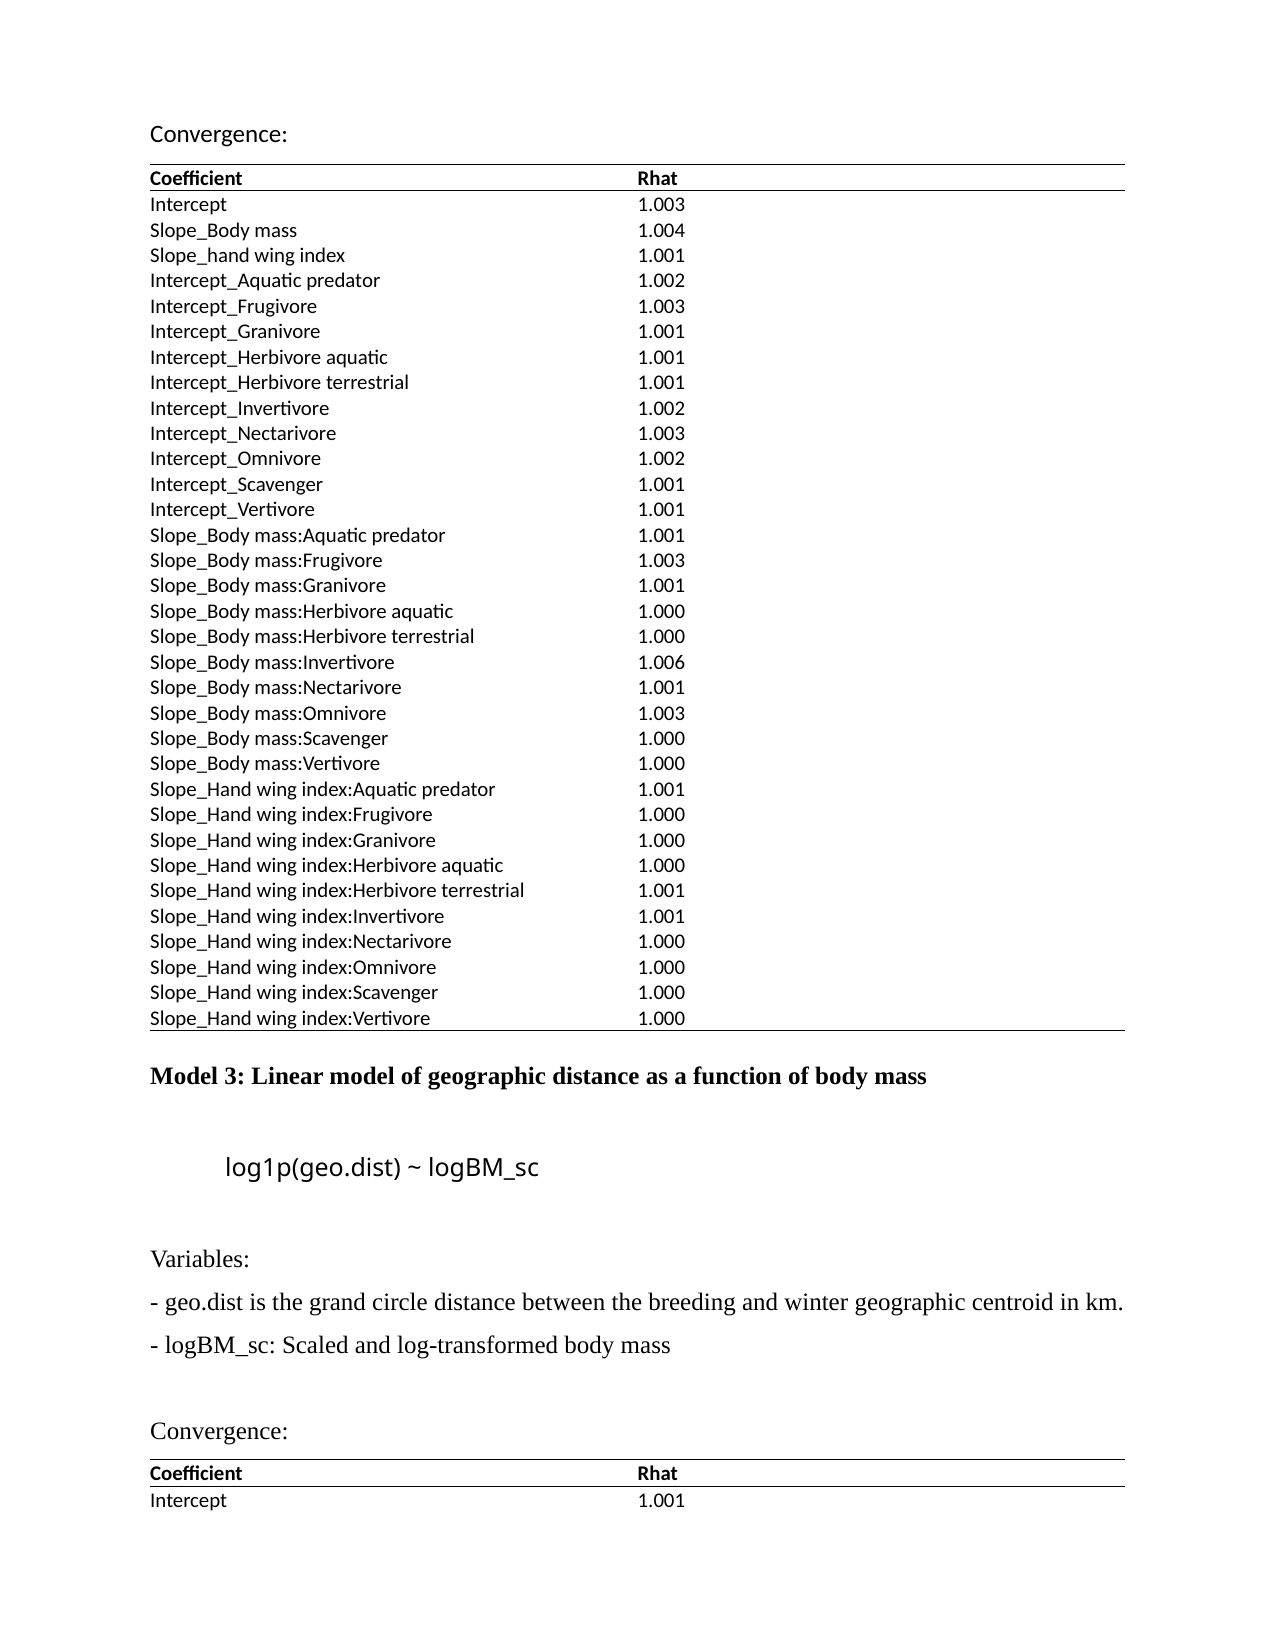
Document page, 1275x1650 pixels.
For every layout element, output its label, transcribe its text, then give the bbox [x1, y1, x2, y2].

table_cell Slope_Body mass:Invertivore [150, 649, 637, 674]
table_cell Slope_Body mass:Frugivore [150, 547, 637, 573]
table_cell 1.000 [638, 751, 1125, 776]
table_cell 1.000 [638, 954, 1125, 979]
table_cell Intercept_Herbivore terrestrial [150, 369, 637, 395]
table_cell 1.001 [638, 242, 1125, 268]
table_cell Slope_Hand wing index:Scavenger [150, 979, 637, 1005]
table_cell Slope_Body mass:Granivore [150, 573, 637, 598]
table_cell Intercept_Vertivore [150, 496, 637, 522]
table_cell Intercept_Nectarivore [150, 420, 637, 446]
table_cell 1.003 [638, 420, 1125, 446]
table_cell 1.004 [638, 217, 1125, 242]
table_cell Intercept [150, 191, 637, 217]
table_cell Slope_hand wing index [150, 242, 637, 268]
table_cell Slope_Body mass [150, 217, 637, 242]
table_cell Slope_Hand wing index:Vertivore [150, 1005, 637, 1030]
table_cell Intercept_Omnivore [150, 446, 637, 471]
table_cell 1.000 [638, 725, 1125, 751]
table_cell 1.001 [638, 319, 1125, 344]
table_cell Slope_Hand wing index:Herbivore terrestrial [150, 878, 637, 903]
table_cell Slope_Body mass:Vertivore [150, 751, 637, 776]
table_cell 1.001 [638, 369, 1125, 395]
table_cell Intercept_Scavenger [150, 471, 637, 496]
text Model 3: Linear model of geographic distance as a function of body mass [150, 1061, 1125, 1089]
table_cell 1.001 [638, 471, 1125, 496]
table_cell 1.001 [638, 522, 1125, 547]
table_cell 1.000 [638, 979, 1125, 1005]
table_header Rhat [638, 1460, 1125, 1486]
table_cell Slope_Hand wing index:Invertivore [150, 903, 637, 928]
text log1p(geo.dist) ~ logBM_sc [225, 1104, 1125, 1184]
table_header Coefficient [150, 1460, 637, 1486]
table_cell 1.002 [638, 268, 1125, 293]
table_cell Slope_Body mass:Herbivore terrestrial [150, 624, 637, 649]
table_cell 1.001 [638, 496, 1125, 522]
table_cell 1.000 [638, 827, 1125, 852]
table_cell 1.003 [638, 700, 1125, 725]
table_cell 1.001 [638, 878, 1125, 903]
table_cell 1.001 [638, 776, 1125, 801]
table_cell Slope_Body mass:Aquatic predator [150, 522, 637, 547]
table_cell Slope_Body mass:Scavenger [150, 725, 637, 751]
table_cell 1.000 [638, 929, 1125, 954]
table_header Coefficient [150, 165, 637, 190]
table_cell Slope_Hand wing index:Herbivore aquatic [150, 852, 637, 878]
text - geo.dist is the grand circle distance between the breeding and winter geographic centroid in km. [150, 1287, 1125, 1316]
table_cell 1.000 [638, 624, 1125, 649]
table_cell Intercept_Frugivore [150, 293, 637, 318]
text Variables: [150, 1244, 1125, 1272]
table_cell Slope_Hand wing index:Frugivore [150, 801, 637, 827]
table_cell Slope_Body mass:Herbivore aquatic [150, 598, 637, 623]
table_cell Intercept_Granivore [150, 319, 637, 344]
table_cell 1.001 [638, 674, 1125, 700]
table_cell Slope_Hand wing index:Nectarivore [150, 929, 637, 954]
table_cell 1.000 [638, 852, 1125, 878]
table_cell 1.001 [638, 903, 1125, 928]
table_cell 1.003 [638, 547, 1125, 573]
table_cell 1.000 [638, 1005, 1125, 1030]
table_cell 1.006 [638, 649, 1125, 674]
table_cell 1.001 [638, 344, 1125, 369]
text Convergence: [150, 118, 1125, 149]
table_cell Intercept_Aquatic predator [150, 268, 637, 293]
text - logBM_sc: Scaled and log-transformed body mass [150, 1330, 1125, 1359]
table_cell Intercept_Herbivore aquatic [150, 344, 637, 369]
table_cell 1.000 [638, 801, 1125, 827]
table_cell Slope_Hand wing index:Aquatic predator [150, 776, 637, 801]
table_cell Slope_Hand wing index:Omnivore [150, 954, 637, 979]
table_cell 1.003 [638, 293, 1125, 318]
table_cell 1.001 [638, 573, 1125, 598]
table_cell 1.001 [638, 1487, 1125, 1512]
table_cell 1.000 [638, 598, 1125, 623]
table_cell Intercept_Invertivore [150, 395, 637, 420]
table_cell Slope_Hand wing index:Granivore [150, 827, 637, 852]
table_cell Slope_Body mass:Nectarivore [150, 674, 637, 700]
table_cell Intercept [150, 1487, 637, 1512]
text Convergence: [150, 1416, 1125, 1445]
table_cell 1.002 [638, 446, 1125, 471]
table_cell 1.002 [638, 395, 1125, 420]
table_cell 1.003 [638, 191, 1125, 217]
table_cell Slope_Body mass:Omnivore [150, 700, 637, 725]
table_header Rhat [638, 165, 1125, 190]
